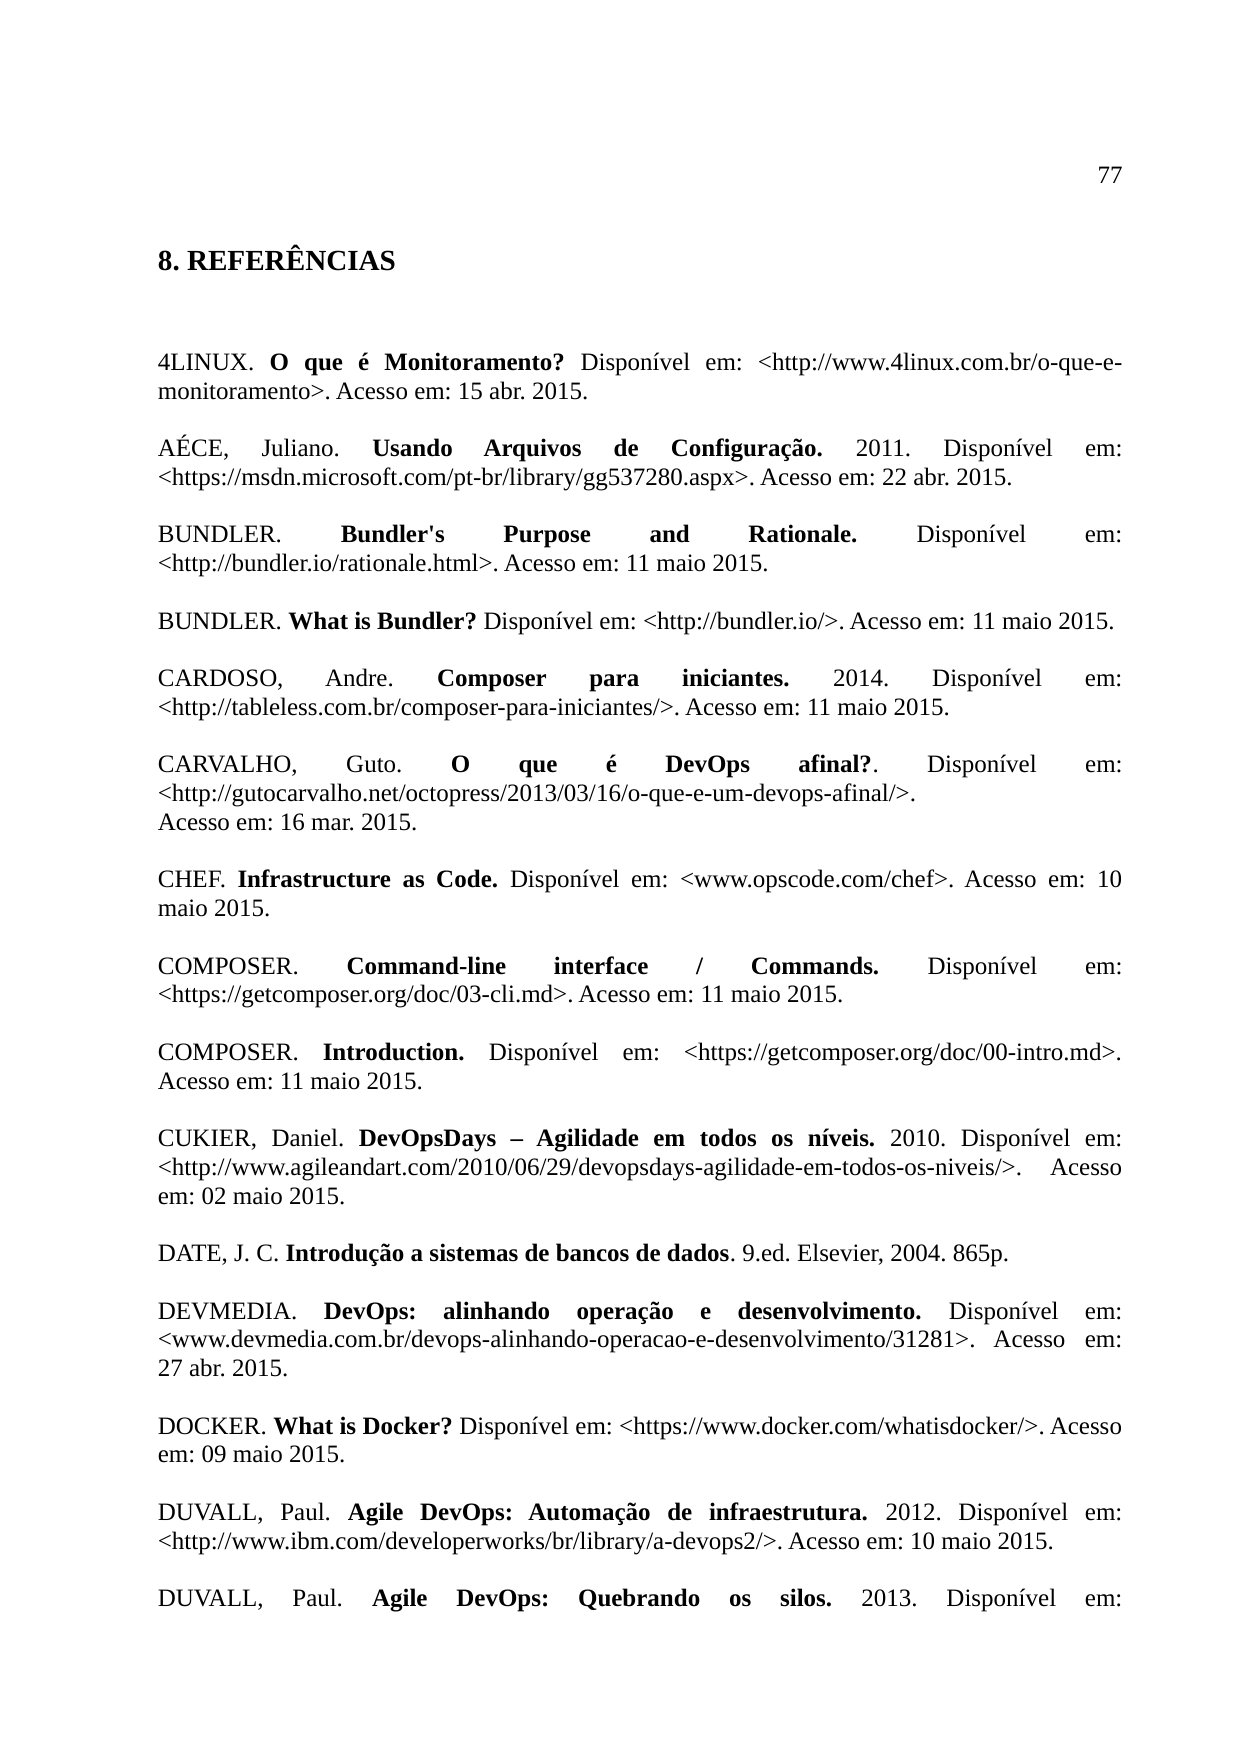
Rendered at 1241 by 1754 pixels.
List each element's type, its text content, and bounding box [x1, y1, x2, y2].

text 4LINUX. O que é Monitoramento? Disponível em: <http://www.4linux.com.br/o-que-e-monitoramento>. Acesso em: 15 abr. 2015. [158, 347, 1122, 404]
text DUVALL, Paul. Agile DevOps: Quebrando os silos. 2013. Disponível em: [158, 1583, 1122, 1612]
text BUNDLER. What is Bundler? Disponível em: <http://bundler.io/>. Acesso em: 11 maio 2015. [158, 606, 1122, 634]
text AÉCE, Juliano. Usando Arquivos de Configuração. 2011. Disponível em: <https://msdn.microsoft.com/pt-br/library/gg537280.aspx>. Acesso em: 22 abr. 2015. [158, 433, 1122, 491]
text CUKIER, Daniel. DevOpsDays – Agilidade em todos os níveis. 2010. Disponível em: <http://www.agileandart.com/2010/06/29/devopsdays-agilidade-em-todos-os-niveis/>. Acesso em: 02 maio 2015. [158, 1123, 1122, 1209]
text Acesso em: 16 mar. 2015. [158, 807, 1122, 836]
subtitle 8. REFERÊNCIAS [158, 243, 1122, 277]
text CARVALHO, Guto. O que é DevOps afinal?. Disponível em: <http://gutocarvalho.net/octopress/2013/03/16/o-que-e-um-devops-afinal/>. [158, 749, 1122, 807]
text COMPOSER. Introduction. Disponível em: <https://getcomposer.org/doc/00-intro.md>. Acesso em: 11 maio 2015. [158, 1037, 1122, 1094]
text DEVMEDIA. DevOps: alinhando operação e desenvolvimento. Disponível em: <www.devmedia.com.br/devops-alinhando-operacao-e-desenvolvimento/31281>. Acesso em: 27 abr. 2015. [158, 1296, 1122, 1382]
text CARDOSO, Andre. Composer para iniciantes. 2014. Disponível em: <http://tableless.com.br/composer-para-iniciantes/>. Acesso em: 11 maio 2015. [158, 663, 1122, 721]
text BUNDLER. Bundler's Purpose and Rationale. Disponível em: <http://bundler.io/rationale.html>. Acesso em: 11 maio 2015. [158, 519, 1122, 577]
text DOCKER. What is Docker? Disponível em: <https://www.docker.com/whatisdocker/>. Acesso em: 09 maio 2015. [158, 1411, 1122, 1468]
text COMPOSER. Command-line interface / Commands. Disponível em: <https://getcomposer.org/doc/03-cli.md>. Acesso em: 11 maio 2015. [158, 951, 1122, 1008]
text DATE, J. C. Introdução a sistemas de bancos de dados. 9.ed. Elsevier, 2004. 865p. [158, 1238, 1122, 1267]
text CHEF. Infrastructure as Code. Disponível em: <www.opscode.com/chef>. Acesso em: 10 maio 2015. [158, 864, 1122, 922]
text DUVALL, Paul. Agile DevOps: Automação de infraestrutura. 2012. Disponível em: <http://www.ibm.com/developerworks/br/library/a-devops2/>. Acesso em: 10 maio 2015. [158, 1497, 1122, 1554]
